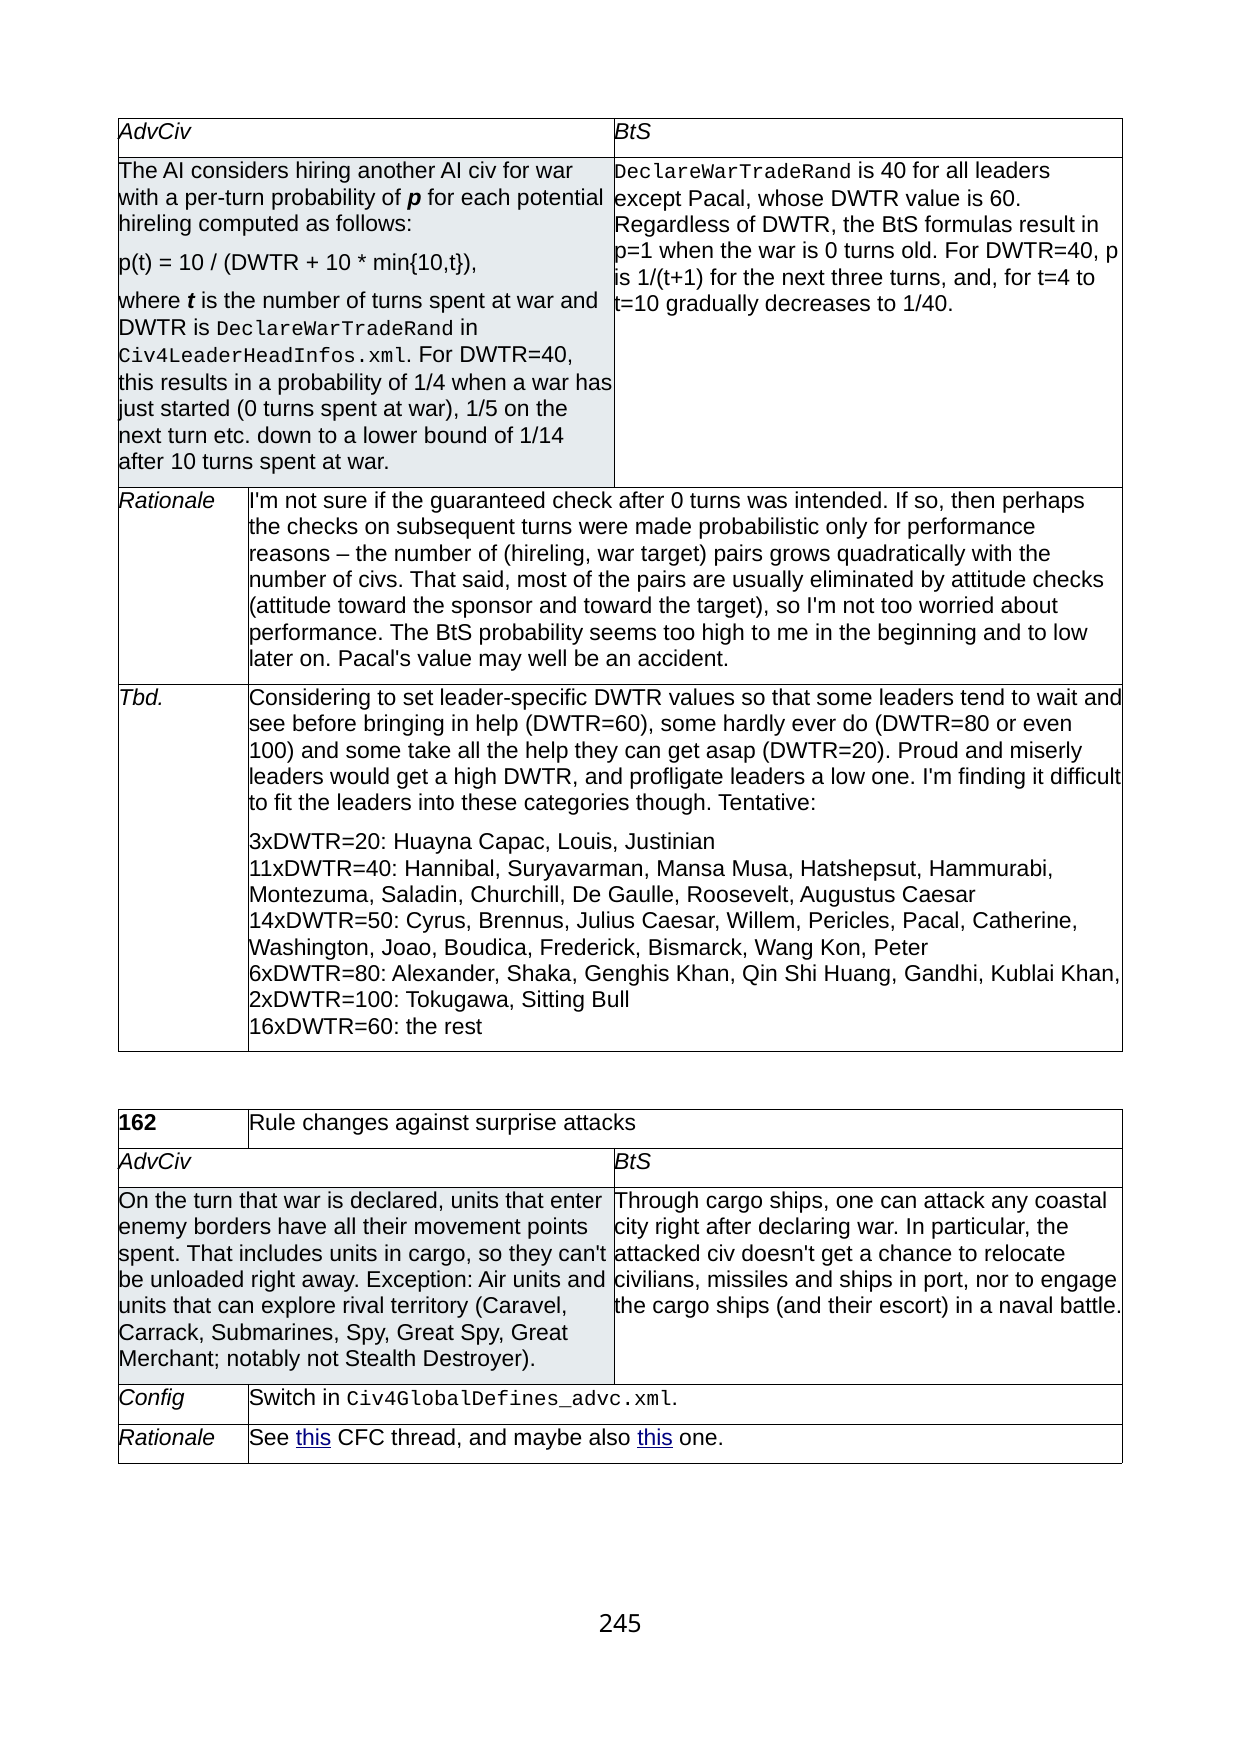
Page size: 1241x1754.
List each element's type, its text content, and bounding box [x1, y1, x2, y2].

table_cell Config [119, 1385, 248, 1424]
table_cell Rationale [119, 488, 248, 684]
table_cell BtS [615, 1149, 1122, 1187]
table_cell See this CFC thread, and maybe also this one. [249, 1425, 1122, 1463]
table_cell DeclareWarTradeRand is 40 for all leaders except Pacal, whose DWTR value is 60. Regardless of DWTR, the BtS formulas result in p=1 when the war is 0 turns old. For DWTR=40, p is 1/(t+1) for the next three turns, and, for t=4 to t=10 gradually decreases to 1/40. [615, 158, 1122, 487]
table_cell Through cargo ships, one can attack any coastal city right after declaring war. In particular, the attacked civ doesn't get a chance to relocate civilians, missiles and ships in port, nor to engage the cargo ships (and their escort) in a naval battle. [615, 1188, 1122, 1384]
table_cell Tbd. [119, 685, 248, 1051]
table_header Rule changes against surprise attacks [249, 1110, 1122, 1148]
table_cell The AI considers hiring another AI civ for war with a per-turn probability of p for each potential hireling computed as follows: p(t) = 10 / (DWTR + 10 * min{10,t}), where t is the number of turns spent at war and DWTR is DeclareWarTradeRand in Civ4LeaderHeadInfos.xml. For DWTR=40, this results in a probability of 1/4 when a war has just started (0 turns spent at war), 1/5 on the next turn etc. down to a lower bound of 1/14 after 10 turns spent at war. [119, 158, 614, 487]
table_cell AdvCiv [119, 119, 614, 157]
table_header 162 [119, 1110, 248, 1148]
table_cell Considering to set leader-specific DWTR values so that some leaders tend to wait and see before bringing in help (DWTR=60), some hardly ever do (DWTR=80 or even 100) and some take all the help they can get asap (DWTR=20). Proud and miserly leaders would get a high DWTR, and profligate leaders a low one. I'm finding it difficult to fit the leaders into these categories though. Tentative: 3xDWTR=20: Huayna Capac, Louis, Justinian 11xDWTR=40: Hannibal, Suryavarman, Mansa Musa, Hatshepsut, Hammurabi, Montezuma, Saladin, Churchill, De Gaulle, Roosevelt, Augustus Caesar 14xDWTR=50: Cyrus, Brennus, Julius Caesar, Willem, Pericles, Pacal, Catherine, Washington, Joao, Boudica, Frederick, Bismarck, Wang Kon, Peter 6xDWTR=80: Alexander, Shaka, Genghis Khan, Qin Shi Huang, Gandhi, Kublai Khan, 2xDWTR=100: Tokugawa, Sitting Bull 16xDWTR=60: the rest [249, 685, 1122, 1051]
table_cell BtS [615, 119, 1122, 157]
table_cell Rationale [119, 1425, 248, 1463]
table_cell On the turn that war is declared, units that enter enemy borders have all their movement points spent. That includes units in cargo, so they can't be unloaded right away. Exception: Air units and units that can explore rival territory (Caravel, Carrack, Submarines, Spy, Great Spy, Great Merchant; notably not Stealth Destroyer). [119, 1188, 614, 1384]
table_cell AdvCiv [119, 1149, 614, 1187]
table_cell I'm not sure if the guaranteed check after 0 turns was intended. If so, then perhaps the checks on subsequent turns were made probabilistic only for performance reasons – the number of (hireling, war target) pairs grows quadratically with the number of civs. That said, most of the pairs are usually eliminated by attitude checks (attitude toward the sponsor and toward the target), so I'm not too worried about performance. The BtS probability seems too high to me in the beginning and to low later on. Pacal's value may well be an accident. [249, 488, 1122, 684]
table_cell Switch in Civ4GlobalDefines_advc.xml. [249, 1385, 1122, 1424]
